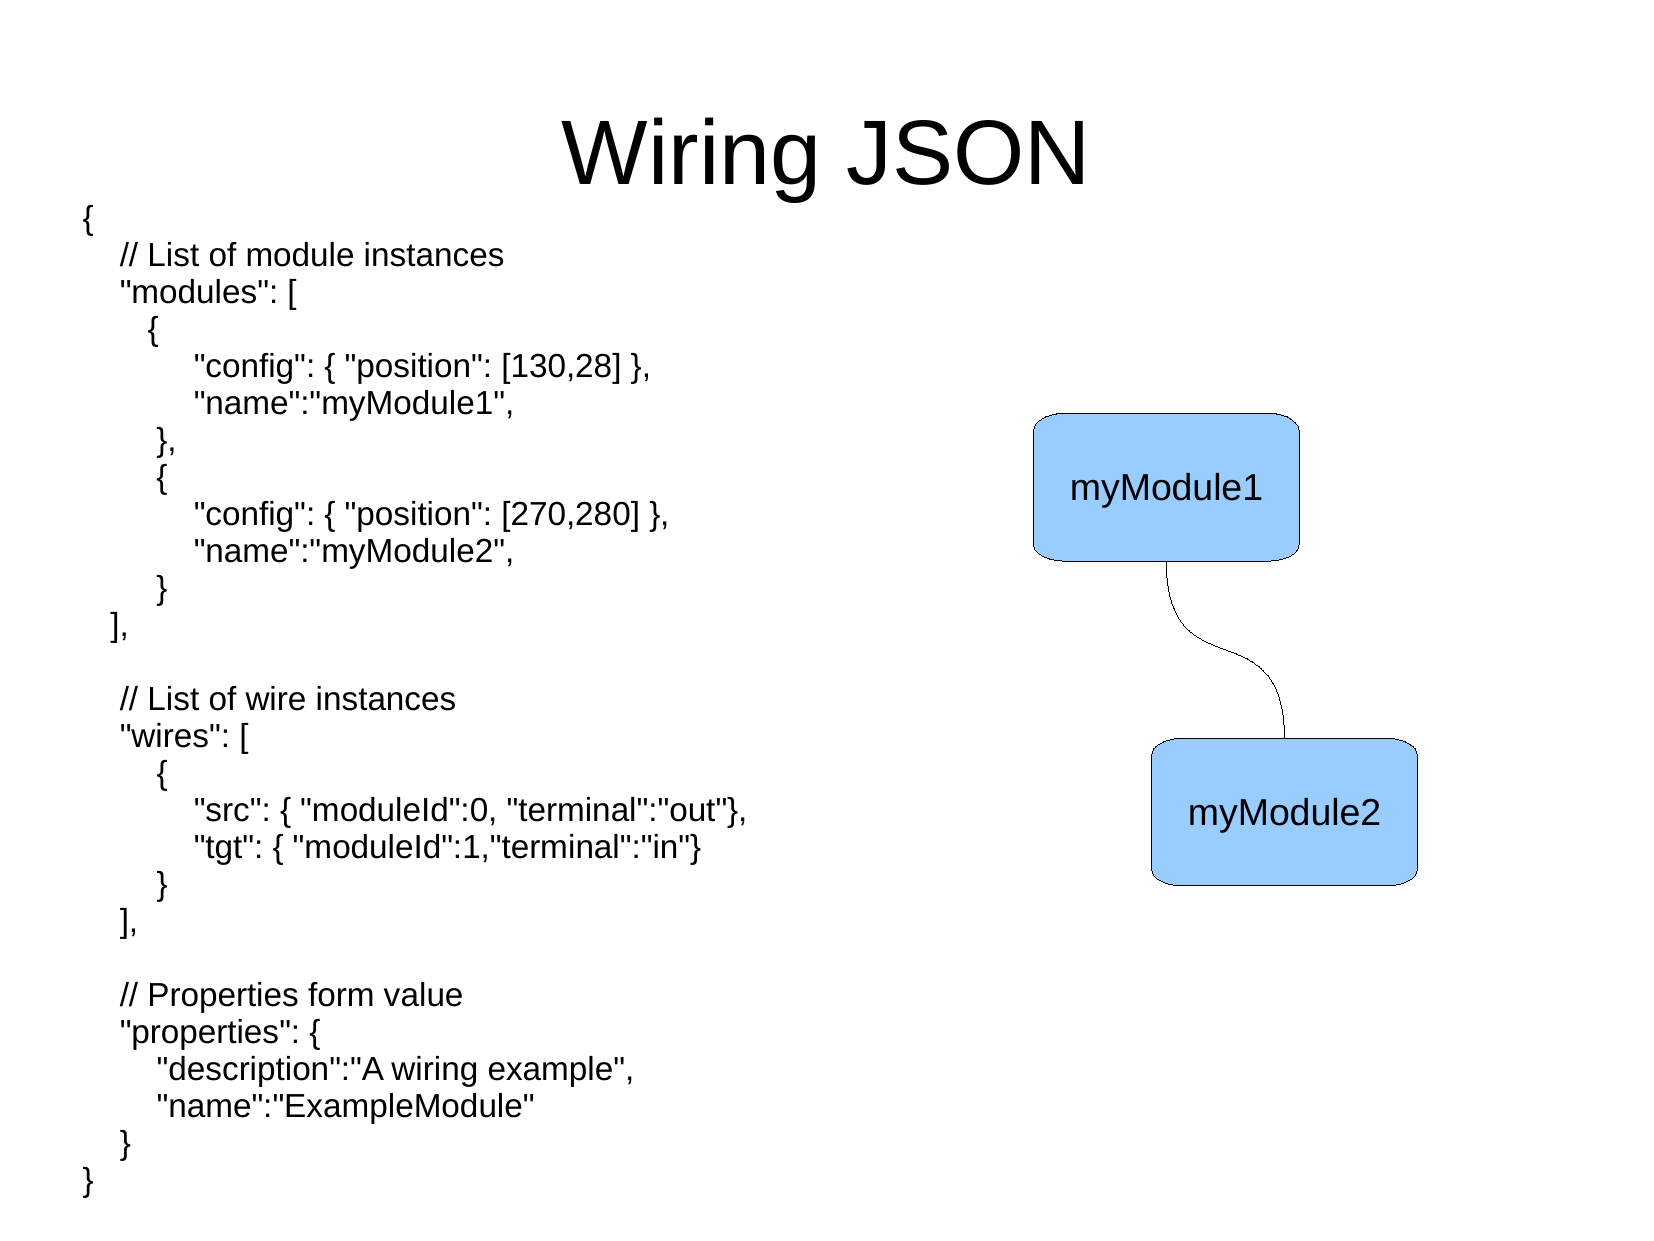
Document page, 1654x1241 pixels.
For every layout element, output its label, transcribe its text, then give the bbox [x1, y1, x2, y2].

title Wiring JSON [82, 56, 1571, 195]
text_box myModule1 [1033, 413, 1300, 562]
text_box myModule2 [1151, 738, 1418, 886]
subtitle { // List of module instances "modules": [ { "config": { "position": [130,28] }, "name":"myModule1", }, { "config": { "position": [270,280] }, "name":"myModule2", } ], // List of wire instances "wires": [ { "src": { "moduleId":0, "terminal":"out"}, "tgt": { "moduleId":1,"terminal":"in"} } ], // Properties form value "properties": { "description":"A wiring example", "name":"ExampleModule" } } [82, 195, 1571, 1203]
